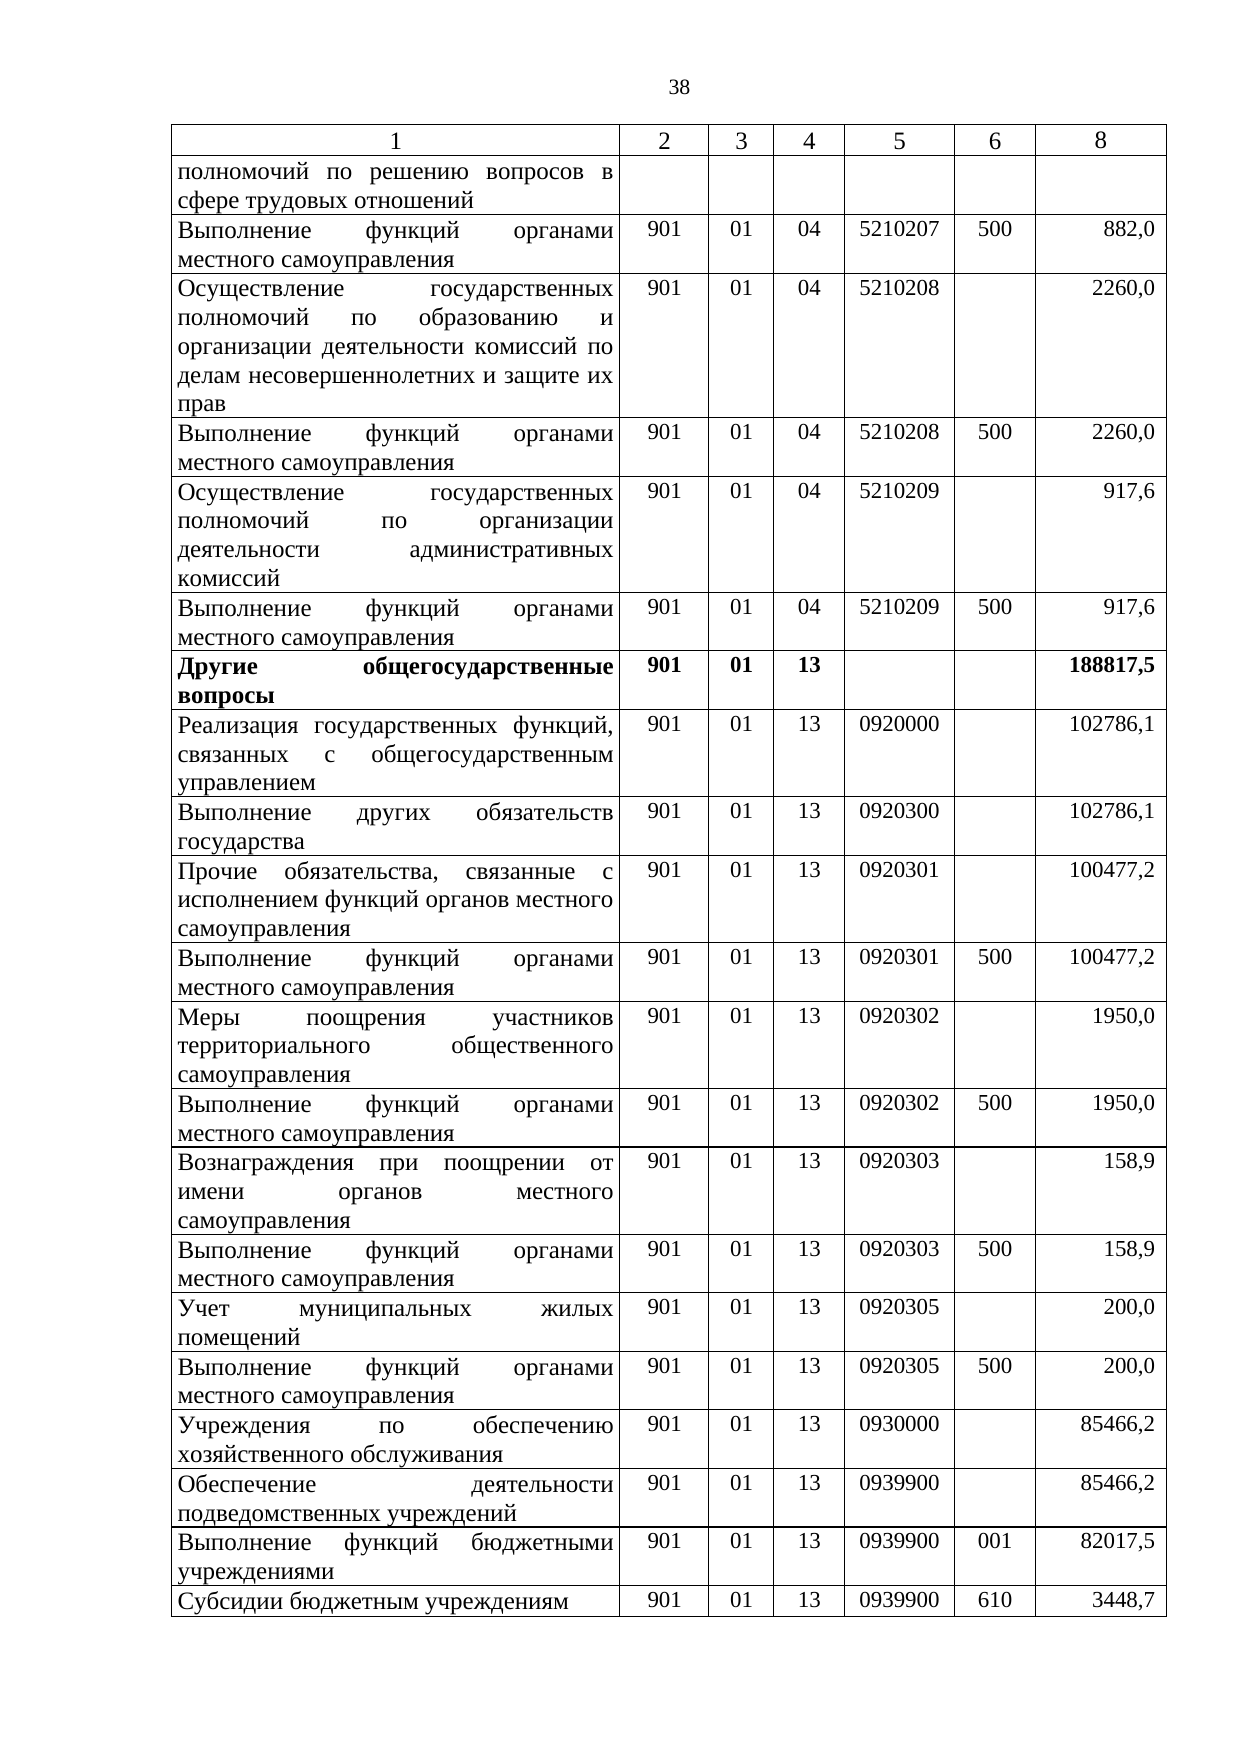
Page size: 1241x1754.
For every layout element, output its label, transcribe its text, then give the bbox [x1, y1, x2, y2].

table_cell 01 [709, 1586, 773, 1616]
table_cell [1167, 1585, 1209, 1616]
table_cell 901 [620, 1148, 708, 1234]
table_cell 901 [620, 651, 708, 709]
table_cell 100477,2 [1036, 943, 1166, 1001]
table_cell Выполнение функций органами местного самоуправления [172, 593, 619, 650]
table_cell [1167, 214, 1209, 272]
table_cell 13 [774, 1410, 844, 1468]
table_cell [955, 710, 1035, 796]
table_cell Меры поощрения участников территориального общественного самоуправления [172, 1002, 619, 1088]
table_cell 04 [774, 215, 844, 272]
table_header [1167, 124, 1209, 155]
table_cell [1167, 1409, 1209, 1468]
table_cell 13 [774, 1293, 844, 1351]
table_cell 13 [774, 1528, 844, 1585]
table_cell полномочий по решению вопросов в сфере трудовых отношений [172, 156, 619, 214]
table_cell 901 [620, 1586, 708, 1616]
table_cell 01 [709, 943, 773, 1001]
table_cell 01 [709, 710, 773, 796]
table_cell 13 [774, 1235, 844, 1292]
table_cell 901 [620, 1410, 708, 1468]
table_cell 13 [774, 943, 844, 1001]
table_cell Выполнение функций бюджетными учреждениями [172, 1528, 619, 1585]
table_cell 0920305 [845, 1352, 954, 1409]
table_cell [845, 156, 954, 214]
table_cell [1167, 273, 1209, 417]
table_cell [955, 1002, 1035, 1088]
table_cell 01 [709, 1293, 773, 1351]
table_cell 01 [709, 215, 773, 272]
table_cell 0939900 [845, 1586, 954, 1616]
table_cell Выполнение функций органами местного самоуправления [172, 1352, 619, 1409]
table_cell 901 [620, 1293, 708, 1351]
table_cell [955, 856, 1035, 942]
table_cell 882,0 [1036, 215, 1166, 272]
table_cell 01 [709, 797, 773, 855]
table_cell 04 [774, 593, 844, 650]
table_cell 13 [774, 1089, 844, 1146]
table_cell 5210209 [845, 477, 954, 592]
table_cell 13 [774, 651, 844, 709]
table_cell 0920301 [845, 943, 954, 1001]
table_cell 102786,1 [1036, 710, 1166, 796]
table_cell [1036, 156, 1166, 214]
table_header 5 [845, 125, 954, 155]
table_cell [1167, 1088, 1209, 1146]
table_cell 500 [955, 943, 1035, 1001]
table_cell 5210207 [845, 215, 954, 272]
table_cell 13 [774, 1352, 844, 1409]
table_cell 0939900 [845, 1528, 954, 1585]
table_cell 500 [955, 215, 1035, 272]
table_cell 0920302 [845, 1002, 954, 1088]
table_cell 13 [774, 1586, 844, 1616]
table_cell [1167, 417, 1209, 476]
table_cell 13 [774, 1002, 844, 1088]
table_cell 610 [955, 1586, 1035, 1616]
table_cell [1167, 476, 1209, 592]
table_cell [1167, 1292, 1209, 1351]
table_cell [1167, 155, 1209, 214]
table_cell [1167, 796, 1209, 855]
table_header 2 [620, 125, 708, 155]
table_cell Учет муниципальных жилых помещений [172, 1293, 619, 1351]
table_cell [1167, 650, 1209, 709]
table_cell 5210208 [845, 418, 954, 476]
table_cell 917,6 [1036, 593, 1166, 650]
table_header 1 [172, 125, 619, 155]
table_cell 13 [774, 856, 844, 942]
table_cell 901 [620, 593, 708, 650]
table_cell [955, 797, 1035, 855]
table_cell [1167, 709, 1209, 796]
table_cell 158,9 [1036, 1148, 1166, 1234]
table_cell Выполнение функций органами местного самоуправления [172, 1235, 619, 1292]
table_cell 01 [709, 418, 773, 476]
table_cell [1167, 1526, 1209, 1585]
table_header 4 [774, 125, 844, 155]
table_cell [1167, 1351, 1209, 1409]
table_header 8 [1036, 125, 1166, 155]
table_cell 85466,2 [1036, 1469, 1166, 1526]
table_cell 01 [709, 651, 773, 709]
table_cell 01 [709, 477, 773, 592]
table_cell 188817,5 [1036, 651, 1166, 709]
table_cell Обеспечение деятельности подведомственных учреждений [172, 1469, 619, 1526]
table_cell Прочие обязательства, связанные с исполнением функций органов местного самоуправления [172, 856, 619, 942]
table_cell 200,0 [1036, 1293, 1166, 1351]
table_cell Выполнение функций органами местного самоуправления [172, 418, 619, 476]
table_cell [845, 651, 954, 709]
table_cell Осуществление государственных полномочий по организации деятельности административных комиссий [172, 477, 619, 592]
table_cell 01 [709, 1410, 773, 1468]
table_cell Выполнение функций органами местного самоуправления [172, 215, 619, 272]
table_cell 901 [620, 856, 708, 942]
table_cell 901 [620, 274, 708, 417]
table_cell [709, 156, 773, 214]
table_cell 13 [774, 797, 844, 855]
table_cell 01 [709, 1469, 773, 1526]
table_cell 04 [774, 418, 844, 476]
table_cell [955, 156, 1035, 214]
table_cell 2260,0 [1036, 274, 1166, 417]
table_cell 901 [620, 1235, 708, 1292]
table_cell 13 [774, 1148, 844, 1234]
table_cell 1950,0 [1036, 1002, 1166, 1088]
table_cell Выполнение функций органами местного самоуправления [172, 943, 619, 1001]
table_cell Вознаграждения при поощрении от имени органов местного самоуправления [172, 1148, 619, 1234]
table_header 3 [709, 125, 773, 155]
table_cell 901 [620, 215, 708, 272]
table_cell [1167, 1146, 1209, 1234]
table_cell 01 [709, 1002, 773, 1088]
table_cell Реализация государственных функций, связанных с общегосударственным управлением [172, 710, 619, 796]
table_cell [1167, 1468, 1209, 1526]
table_cell 82017,5 [1036, 1528, 1166, 1585]
table_cell 01 [709, 274, 773, 417]
table_cell 0920303 [845, 1148, 954, 1234]
table_cell 0920305 [845, 1293, 954, 1351]
table_cell 901 [620, 1469, 708, 1526]
table_cell 158,9 [1036, 1235, 1166, 1292]
table_cell Другие общегосударственные вопросы [172, 651, 619, 709]
table_cell [955, 1293, 1035, 1351]
table_cell [1167, 1001, 1209, 1088]
table_cell [774, 156, 844, 214]
table_cell 0920300 [845, 797, 954, 855]
table_cell 01 [709, 1148, 773, 1234]
table_cell 500 [955, 1352, 1035, 1409]
table_cell 500 [955, 1235, 1035, 1292]
table_cell 500 [955, 1089, 1035, 1146]
table_cell 1950,0 [1036, 1089, 1166, 1146]
table_cell Выполнение других обязательств государства [172, 797, 619, 855]
table_cell [620, 156, 708, 214]
table_cell 04 [774, 477, 844, 592]
table_cell [955, 477, 1035, 592]
table_cell 901 [620, 1089, 708, 1146]
table_cell 500 [955, 418, 1035, 476]
table_cell 0920301 [845, 856, 954, 942]
table_cell 0920303 [845, 1235, 954, 1292]
table_cell 001 [955, 1528, 1035, 1585]
table_cell 901 [620, 477, 708, 592]
table_cell 01 [709, 1089, 773, 1146]
table_cell 0920302 [845, 1089, 954, 1146]
table_cell 01 [709, 1352, 773, 1409]
table_header 6 [955, 125, 1035, 155]
table_cell 04 [774, 274, 844, 417]
table_cell 0920000 [845, 710, 954, 796]
table_cell 901 [620, 797, 708, 855]
table_cell 2260,0 [1036, 418, 1166, 476]
table_cell 0939900 [845, 1469, 954, 1526]
table_cell 901 [620, 710, 708, 796]
table_cell 01 [709, 1528, 773, 1585]
table_cell 5210208 [845, 274, 954, 417]
table_cell 102786,1 [1036, 797, 1166, 855]
table_cell Выполнение функций органами местного самоуправления [172, 1089, 619, 1146]
table_cell 3448,7 [1036, 1586, 1166, 1616]
table_cell [955, 274, 1035, 417]
table_cell 917,6 [1036, 477, 1166, 592]
table_cell [1167, 942, 1209, 1001]
table_cell [955, 1410, 1035, 1468]
table_cell 901 [620, 1352, 708, 1409]
table_cell 901 [620, 1002, 708, 1088]
table_cell 5210209 [845, 593, 954, 650]
table_cell Субсидии бюджетным учреждениям [172, 1586, 619, 1616]
table_cell [1167, 1234, 1209, 1292]
table_cell [955, 1148, 1035, 1234]
table_cell Осуществление государственных полномочий по образованию и организации деятельности комиссий по делам несовершеннолетних и защите их прав [172, 274, 619, 417]
table_cell 01 [709, 593, 773, 650]
table_cell 0930000 [845, 1410, 954, 1468]
table_cell 100477,2 [1036, 856, 1166, 942]
table_cell 200,0 [1036, 1352, 1166, 1409]
table_cell 901 [620, 418, 708, 476]
table_cell 01 [709, 856, 773, 942]
table_cell 901 [620, 943, 708, 1001]
table_cell 85466,2 [1036, 1410, 1166, 1468]
table_cell 13 [774, 1469, 844, 1526]
table_cell [955, 1469, 1035, 1526]
table_cell 500 [955, 593, 1035, 650]
table_cell 13 [774, 710, 844, 796]
table_cell Учреждения по обеспечению хозяйственного обслуживания [172, 1410, 619, 1468]
table_cell 01 [709, 1235, 773, 1292]
table_cell [1167, 855, 1209, 942]
table_cell [955, 651, 1035, 709]
table_cell [1167, 592, 1209, 650]
table_cell 901 [620, 1528, 708, 1585]
